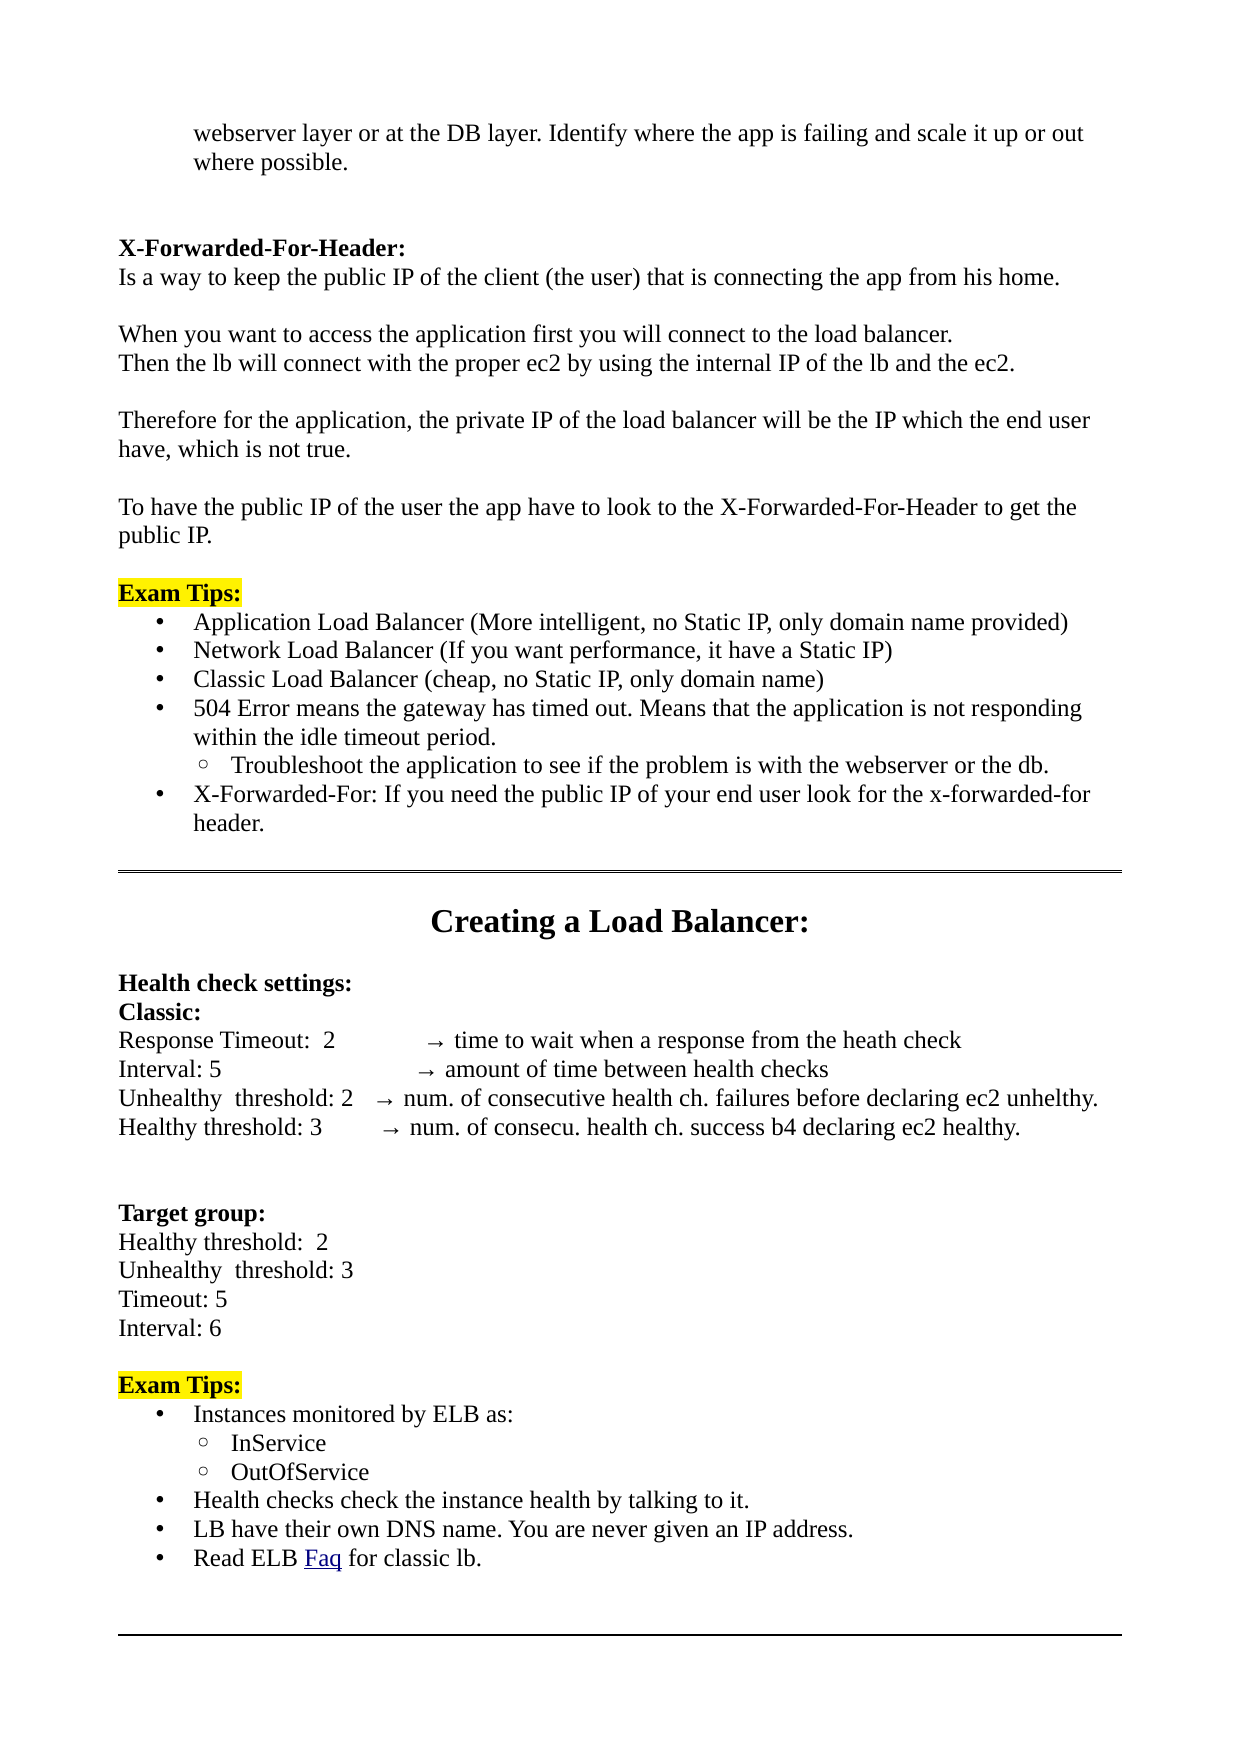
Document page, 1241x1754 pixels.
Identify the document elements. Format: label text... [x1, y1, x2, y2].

list InService [193, 1428, 1122, 1457]
text Timeout: 5 [118, 1284, 1122, 1313]
list Network Load Balancer (If you want performance, it have a Static IP) [156, 636, 1122, 664]
text To have the public IP of the user the app have to look to the X-Forwarded-For-Header to get the public IP. [118, 492, 1122, 549]
list Troubleshoot the application to see if the problem is with the webserver or the db. [193, 751, 1122, 779]
list Application Load Balancer (More intelligent, no Static IP, only domain name provided) [156, 607, 1122, 636]
list LB have their own DNS name. You are never given an IP address. [156, 1514, 1122, 1543]
text Is a way to keep the public IP of the client (the user) that is connecting the app from his home. [118, 262, 1122, 291]
text Interval: 5 → amount of time between health checks [118, 1054, 1122, 1083]
text Unhealthy threshold: 3 [118, 1256, 1122, 1284]
text Healthy threshold: 3 → num. of consecu. health ch. success b4 declaring ec2 healthy. [118, 1112, 1122, 1141]
list X-Forwarded-For: If you need the public IP of your end user look for the x-forwarded-for header. [156, 779, 1122, 837]
text Unhealthy threshold: 2 → num. of consecutive health ch. failures before declaring ec2 unhelthy. [118, 1083, 1122, 1112]
text Then the lb will connect with the proper ec2 by using the internal IP of the lb and the ec2. [118, 348, 1122, 377]
text Therefore for the application, the private IP of the load balancer will be the IP which the end user have, which is not true. [118, 406, 1122, 463]
list Classic Load Balancer (cheap, no Static IP, only domain name) [156, 664, 1122, 693]
text X-Forwarded-For-Header: [118, 233, 1122, 262]
list Health checks check the instance health by talking to it. [156, 1486, 1122, 1514]
list webserver layer or at the DB layer. Identify where the app is failing and scale it up or out where possible. [156, 118, 1122, 176]
list OutOfService [193, 1457, 1122, 1486]
text Target group: [118, 1198, 1122, 1227]
text When you want to access the application first you will connect to the load balancer. [118, 319, 1122, 348]
text Healthy threshold: 2 [118, 1227, 1122, 1256]
list Instances monitored by ELB as: [156, 1399, 1122, 1428]
text Exam Tips: [118, 1371, 1122, 1399]
text Classic: [118, 997, 1122, 1026]
text Health check settings: [118, 968, 1122, 997]
text Response Timeout: 2 → time to wait when a response from the heath check [118, 1026, 1122, 1054]
text Creating a Load Balancer: [118, 901, 1122, 939]
list 504 Error means the gateway has timed out. Means that the application is not responding within the idle timeout period. [156, 693, 1122, 751]
list Read ELB Faq for classic lb. [156, 1543, 1122, 1572]
text Exam Tips: [118, 578, 1122, 607]
text Interval: 6 [118, 1313, 1122, 1342]
